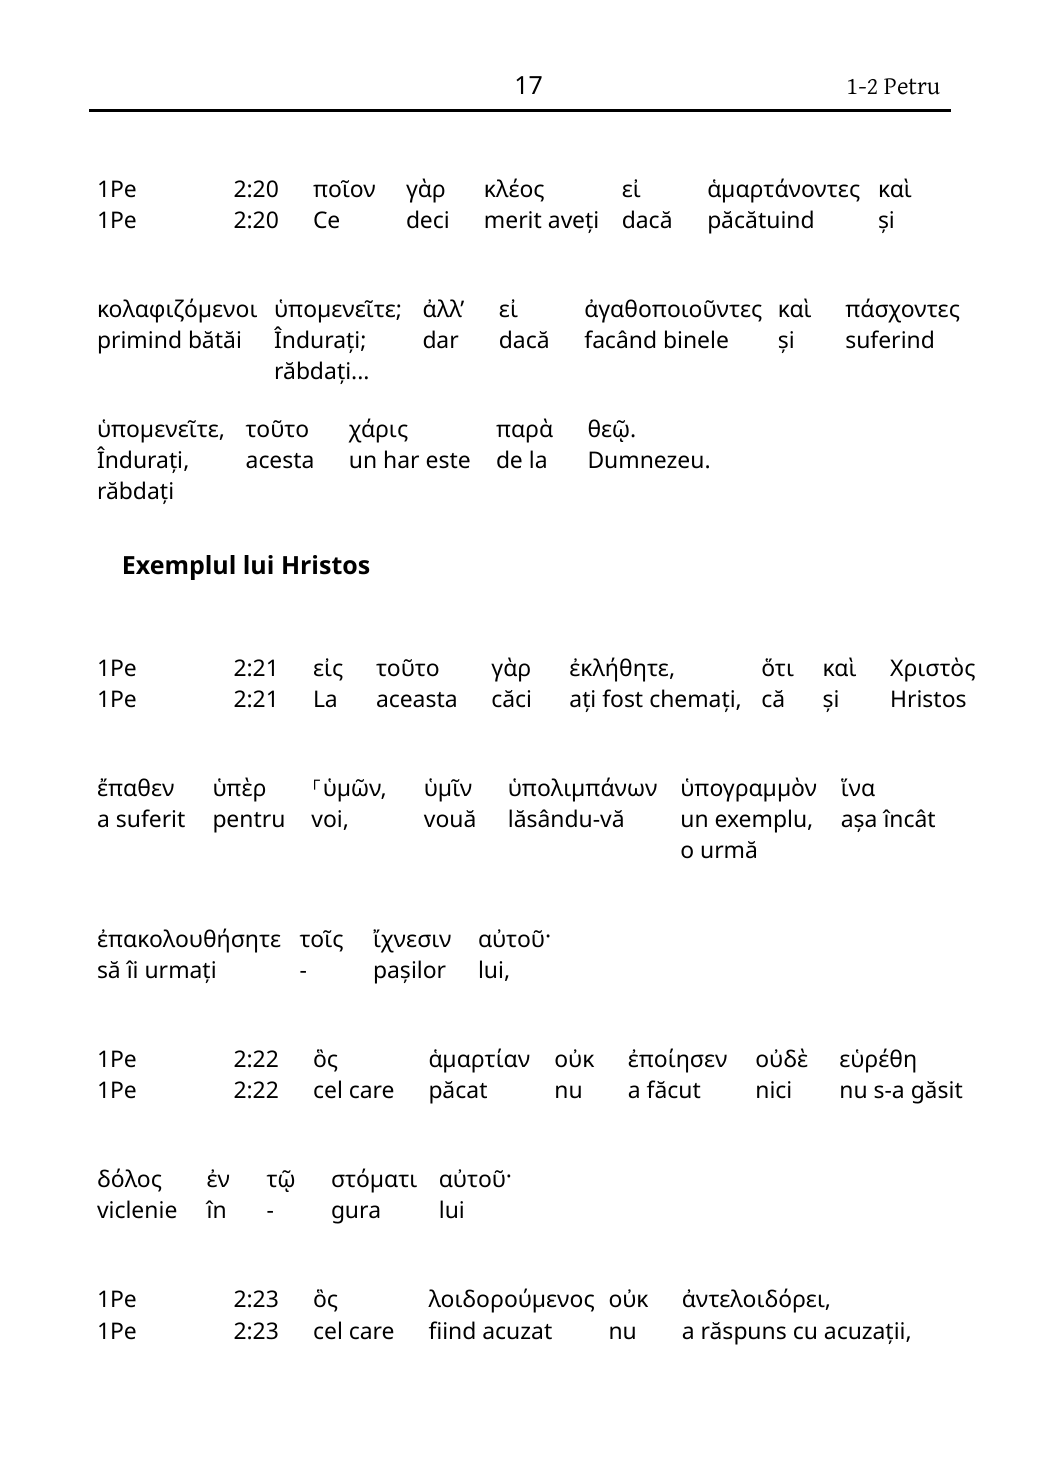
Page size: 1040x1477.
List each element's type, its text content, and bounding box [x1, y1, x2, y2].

table_cell ὑπὲρ [208, 772, 307, 803]
table_cell și [774, 324, 841, 386]
table_cell Îndurați; răbdați... [270, 324, 418, 386]
table_header [841, 261, 983, 293]
table_cell deci [402, 204, 479, 235]
table_cell ὃς [309, 1283, 424, 1314]
table_cell οὐκ [604, 1283, 677, 1314]
table_cell facând binele [580, 324, 773, 386]
table_header [618, 141, 703, 172]
table_header χάρις [345, 413, 492, 444]
table_cell στόματι [327, 1163, 434, 1194]
table_header [262, 1132, 327, 1163]
table_cell τῷ [262, 1163, 327, 1194]
table_cell dar [418, 324, 494, 386]
table_cell Ce [309, 204, 402, 235]
table_cell 1Pe [93, 1074, 229, 1106]
table_cell 2:21 [229, 652, 309, 683]
table_cell dacă [618, 204, 703, 235]
table_header [307, 740, 419, 772]
table_cell κλέος [480, 173, 617, 204]
table_cell αὐτοῦ· [435, 1163, 533, 1194]
table_header ὑπομενεῖτε, [93, 413, 241, 444]
table_cell ὃς [309, 1043, 424, 1074]
table_header [818, 620, 886, 652]
table_header [93, 141, 229, 172]
table_cell ἐποίησεν [624, 1043, 751, 1074]
table_cell lui, [474, 954, 573, 986]
table_header [751, 1012, 835, 1043]
table_cell lăsându-vă [504, 803, 676, 865]
table_header [678, 1252, 929, 1283]
table_cell 2:22 [229, 1043, 309, 1074]
table_cell ποῖον [309, 173, 402, 204]
table_cell să îi urmați [93, 954, 295, 986]
table_header [93, 1132, 202, 1163]
table_cell τοῖς [295, 923, 369, 954]
table_cell nici [751, 1074, 835, 1106]
table_cell Îndurați, răbdați [93, 444, 241, 506]
table_cell οὐκ [550, 1043, 623, 1074]
table_cell λοιδορούμενος [424, 1283, 604, 1314]
table_cell Χριστὸς [886, 652, 997, 683]
table_cell ἐπακολουθήσητε [93, 923, 295, 954]
table_cell αὐτοῦ· [474, 923, 573, 954]
table_cell ἀντελοιδόρει, [678, 1283, 929, 1314]
table_cell de la [492, 444, 583, 506]
table_cell nu [604, 1315, 677, 1346]
table_cell 1Pe [93, 1283, 229, 1314]
table_cell - [295, 954, 369, 986]
table_cell primind bătăi [93, 324, 270, 386]
table_cell ἔπαθεν [93, 772, 208, 803]
table_header [369, 892, 474, 923]
table_header [93, 620, 229, 652]
table_cell viclenie [93, 1195, 202, 1226]
table_header [309, 1252, 424, 1283]
table_cell δόλος [93, 1163, 202, 1194]
table_header θεῷ. [583, 413, 734, 444]
table_header [424, 1252, 604, 1283]
table_cell εὑρέθη [835, 1043, 986, 1074]
table_cell ὑπογραμμὸν [676, 772, 836, 803]
table_header [435, 1132, 533, 1163]
table_cell ἵνα [836, 772, 962, 803]
table_cell γὰρ [402, 173, 479, 204]
table_header [886, 620, 997, 652]
table_cell fiind acuzat [424, 1315, 604, 1346]
table_cell 2:23 [229, 1315, 309, 1346]
table_cell πάσχοντες [841, 293, 983, 324]
table_cell ἐκλήθητε, [565, 652, 757, 683]
table_cell καὶ [774, 293, 841, 324]
table_header [835, 1012, 986, 1043]
table_cell 1Pe [93, 652, 229, 683]
table_header [295, 892, 369, 923]
table_cell gura [327, 1195, 434, 1226]
table_cell căci [487, 683, 565, 714]
table_cell La [309, 683, 372, 714]
table_cell κολαφιζόμενοι [93, 293, 270, 324]
table_cell cel care [309, 1315, 424, 1346]
table_cell voi, [307, 803, 419, 865]
table_header [487, 620, 565, 652]
table_cell οὐδὲ [751, 1043, 835, 1074]
table_cell aceasta [372, 683, 487, 714]
table_cell că [757, 683, 818, 714]
table_cell - [262, 1195, 327, 1226]
table_header παρὰ [492, 413, 583, 444]
table_cell εἰ [618, 173, 703, 204]
table_header [202, 1132, 262, 1163]
table_cell ἐν [202, 1163, 262, 1194]
table_header [93, 892, 295, 923]
table_header [327, 1132, 434, 1163]
table_header [580, 261, 773, 293]
table_cell καὶ [818, 652, 886, 683]
table_cell nu s-a găsit [835, 1074, 986, 1106]
table_cell și [818, 683, 886, 714]
table_cell ἁμαρτάνοντες [703, 173, 874, 204]
table_cell 1Pe [93, 204, 229, 235]
table_cell 1Pe [93, 1043, 229, 1074]
table_header [270, 261, 418, 293]
table_header [93, 1012, 229, 1043]
table_cell ἀλλ’ [418, 293, 494, 324]
table_header [93, 261, 270, 293]
table_cell suferind [841, 324, 983, 386]
table_cell a făcut [624, 1074, 751, 1106]
table_header [624, 1012, 751, 1043]
table_header [703, 141, 874, 172]
table_cell și [874, 204, 941, 235]
table_cell 2:21 [229, 683, 309, 714]
table_cell 2:20 [229, 204, 309, 235]
table_cell ὑπομενεῖτε; [270, 293, 418, 324]
table_cell τοῦτο [372, 652, 487, 683]
table_header [474, 892, 573, 923]
table_cell ἴχνεσιν [369, 923, 474, 954]
table_cell εἰ [495, 293, 580, 324]
table_cell Hristos [886, 683, 997, 714]
table_cell 2:20 [229, 173, 309, 204]
table_cell 1Pe [93, 683, 229, 714]
table_header [372, 620, 487, 652]
table_cell pentru [208, 803, 307, 865]
table_header [229, 1252, 309, 1283]
table_cell ὑμῖν [420, 772, 503, 803]
table_cell ὑπολιμπάνων [504, 772, 676, 803]
table_header [402, 141, 479, 172]
table_cell vouă [420, 803, 503, 865]
table_header [208, 740, 307, 772]
table_cell lui [435, 1195, 533, 1226]
table_header [418, 261, 494, 293]
table_header [424, 1012, 550, 1043]
table_header [550, 1012, 623, 1043]
subtitle Exemplul lui Hristos [92, 547, 948, 581]
table_header [604, 1252, 677, 1283]
table_header [309, 1012, 424, 1043]
table_cell dacă [495, 324, 580, 386]
table_header [676, 740, 836, 772]
table_cell ați fost chemați, [565, 683, 757, 714]
table_cell ⸀ὑμῶν, [307, 772, 419, 803]
table_cell cel care [309, 1074, 424, 1106]
table_header τοῦτο [241, 413, 344, 444]
table_cell păcătuind [703, 204, 874, 235]
table_cell a suferit [93, 803, 208, 865]
table_header [309, 141, 402, 172]
table_header [229, 1012, 309, 1043]
table_cell un exemplu, o urmă [676, 803, 836, 865]
table_cell acesta [241, 444, 344, 506]
table_header [420, 740, 503, 772]
table_cell pașilor [369, 954, 474, 986]
table_header [93, 740, 208, 772]
table_cell păcat [424, 1074, 550, 1106]
table_cell ἀγαθοποιοῦντες [580, 293, 773, 324]
table_cell 1Pe [93, 173, 229, 204]
table_cell în [202, 1195, 262, 1226]
table_cell 2:22 [229, 1074, 309, 1106]
table_cell καὶ [874, 173, 941, 204]
table_header [757, 620, 818, 652]
table_header [229, 620, 309, 652]
table_header [309, 620, 372, 652]
table_cell așa încât [836, 803, 962, 865]
table_cell 1Pe [93, 1315, 229, 1346]
table_cell Dumnezeu. [583, 444, 734, 506]
table_cell ὅτι [757, 652, 818, 683]
table_header [565, 620, 757, 652]
table_cell ἁμαρτίαν [424, 1043, 550, 1074]
table_cell 2:23 [229, 1283, 309, 1314]
table_header [480, 141, 617, 172]
table_cell γὰρ [487, 652, 565, 683]
table_header [495, 261, 580, 293]
table_cell merit aveți [480, 204, 617, 235]
table_cell un har este [345, 444, 492, 506]
table_header [836, 740, 962, 772]
table_cell nu [550, 1074, 623, 1106]
table_header [229, 141, 309, 172]
table_cell a răspuns cu acuzații, [678, 1315, 929, 1346]
table_header [874, 141, 941, 172]
table_cell εἰς [309, 652, 372, 683]
table_header [93, 1252, 229, 1283]
table_header [774, 261, 841, 293]
table_header [504, 740, 676, 772]
